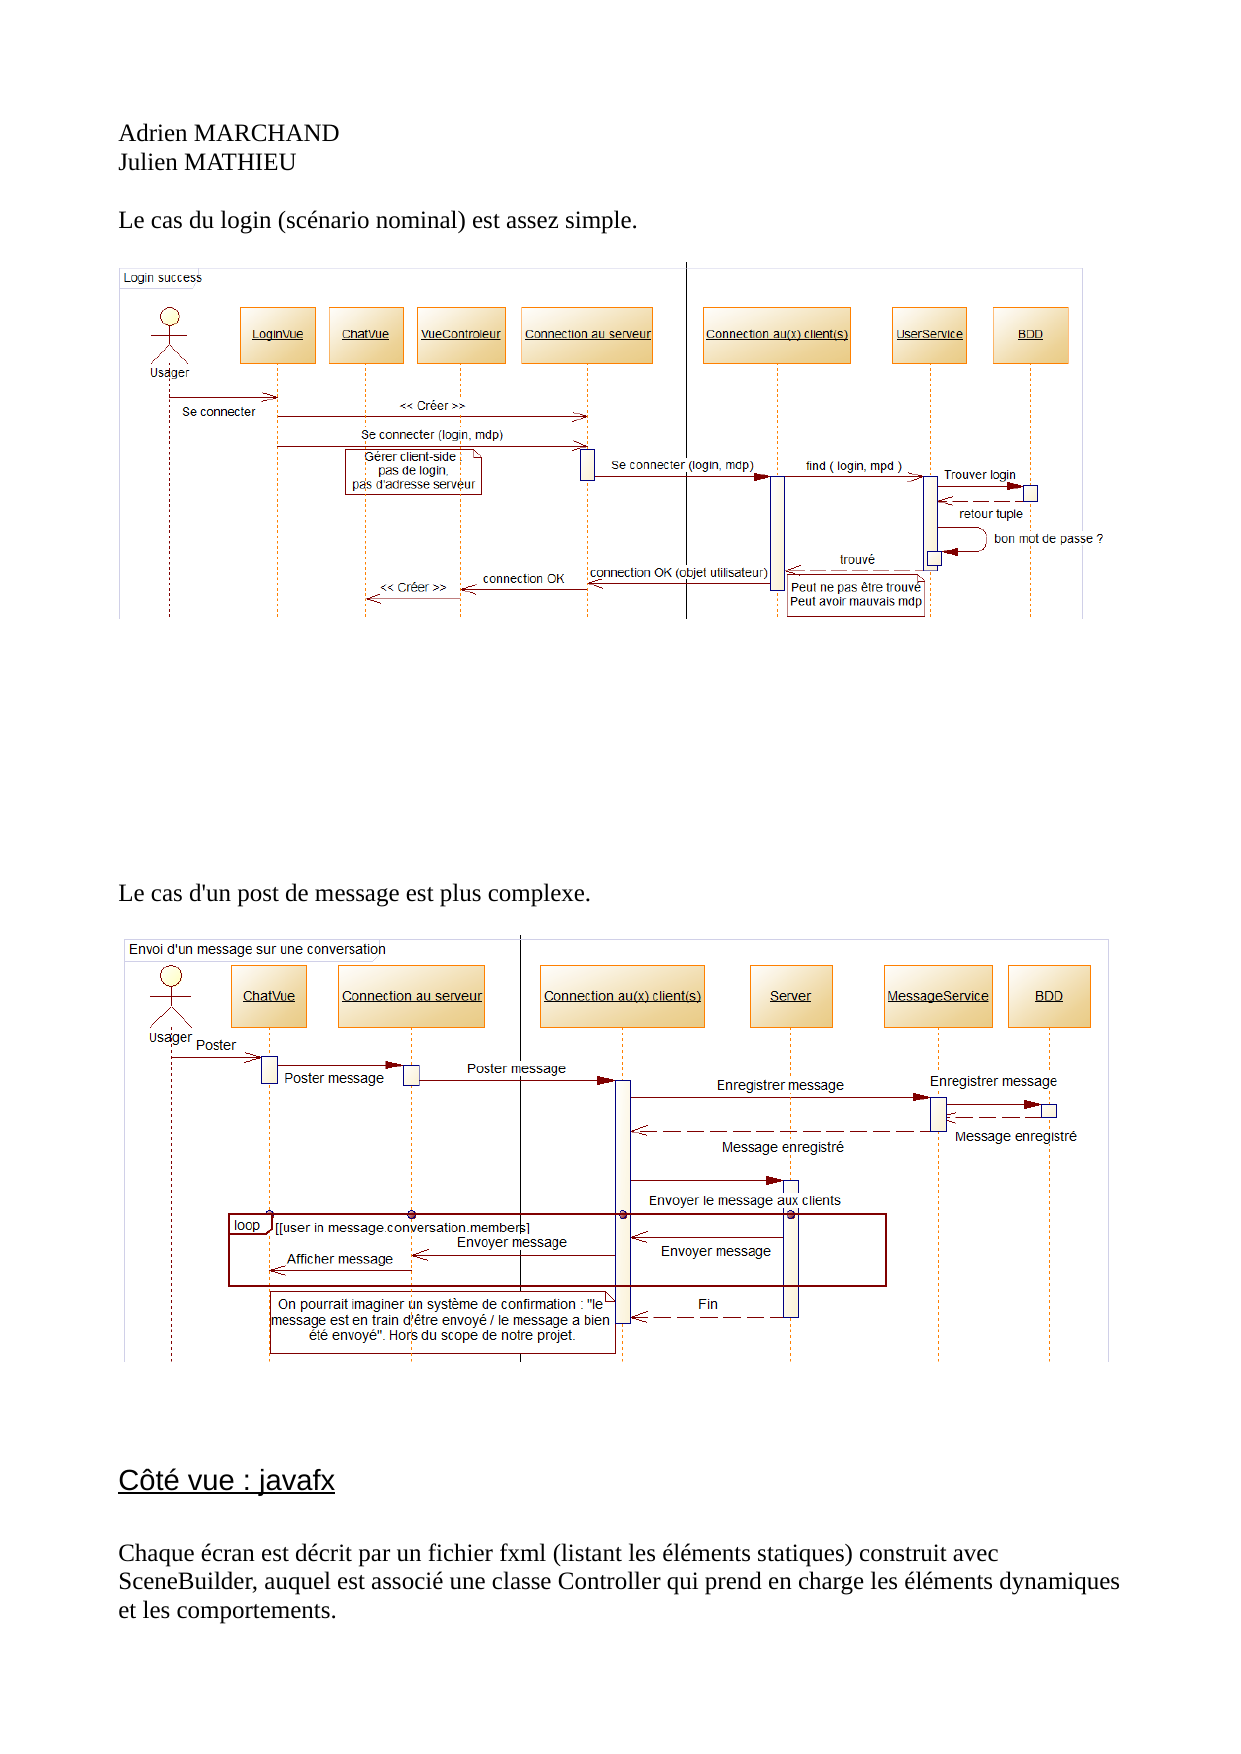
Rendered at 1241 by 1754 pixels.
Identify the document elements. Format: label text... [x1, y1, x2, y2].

picture [118, 262, 1123, 619]
text Le cas du login (scénario nominal) est assez simple. [118, 205, 1122, 234]
picture [118, 935, 1123, 1362]
text Chaque écran est décrit par un fichier fxml (listant les éléments statiques) construit avec SceneBuilder, auquel est associé une classe Controller qui prend en charge les éléments dynamiques et les comportements. [118, 1538, 1122, 1624]
text Le cas d'un post de message est plus complexe. [118, 878, 1122, 906]
subtitle Côté vue : javafx [118, 1463, 1122, 1496]
